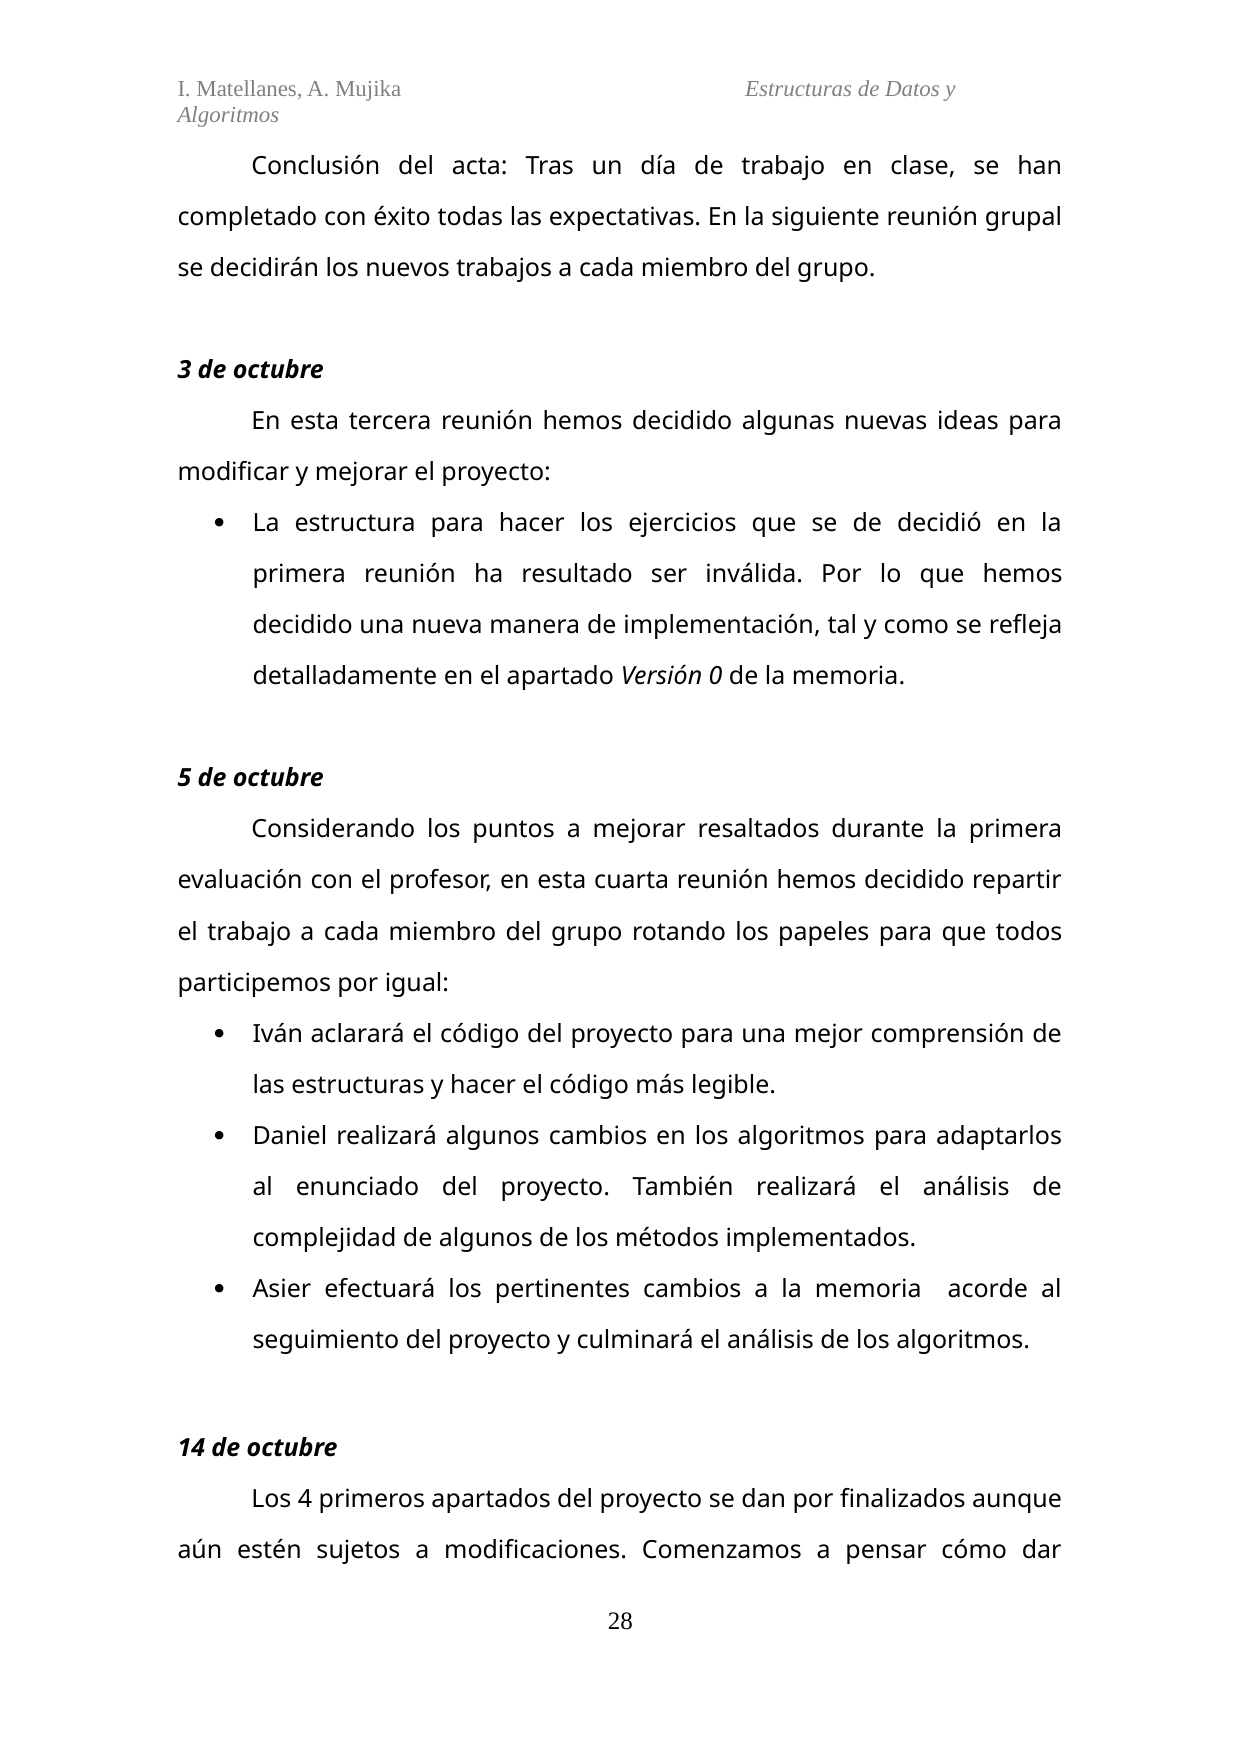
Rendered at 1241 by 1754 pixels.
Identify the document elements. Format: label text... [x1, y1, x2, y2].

text Considerando los puntos a mejorar resaltados durante la primera evaluación con el profesor, en esta cuarta reunión hemos decidido repartir el trabajo a cada miembro del grupo rotando los papeles para que todos participemos por igual: [177, 811, 1063, 998]
text 3 de octubre [177, 352, 1063, 386]
text Los 4 primeros apartados del proyecto se dan por finalizados aunque aún estén sujetos a modificaciones. Comenzamos a pensar cómo dar [177, 1481, 1063, 1566]
text Conclusión del acta: Tras un día de trabajo en clase, se han completado con éxito todas las expectativas. En la siguiente reunión grupal se decidirán los nuevos trabajos a cada miembro del grupo. [177, 148, 1063, 284]
list La estructura para hacer los ejercicios que se de decidió en la primera reunión ha resultado ser inválida. Por lo que hemos decidido una nueva manera de implementación, tal y como se refleja detalladamente en el apartado Versión 0 de la memoria. [215, 505, 1063, 692]
list Daniel realizará algunos cambios en los algoritmos para adaptarlos al enunciado del proyecto. También realizará el análisis de complejidad de algunos de los métodos implementados. [215, 1117, 1063, 1253]
list Asier efectuará los pertinentes cambios a la memoria acorde al seguimiento del proyecto y culminará el análisis de los algoritmos. [215, 1271, 1063, 1356]
text 14 de octubre [177, 1430, 1063, 1464]
text En esta tercera reunión hemos decidido algunas nuevas ideas para modificar y mejorar el proyecto: [177, 403, 1063, 488]
list Iván aclarará el código del proyecto para una mejor comprensión de las estructuras y hacer el código más legible. [215, 1015, 1063, 1100]
text 5 de octubre [177, 760, 1063, 794]
